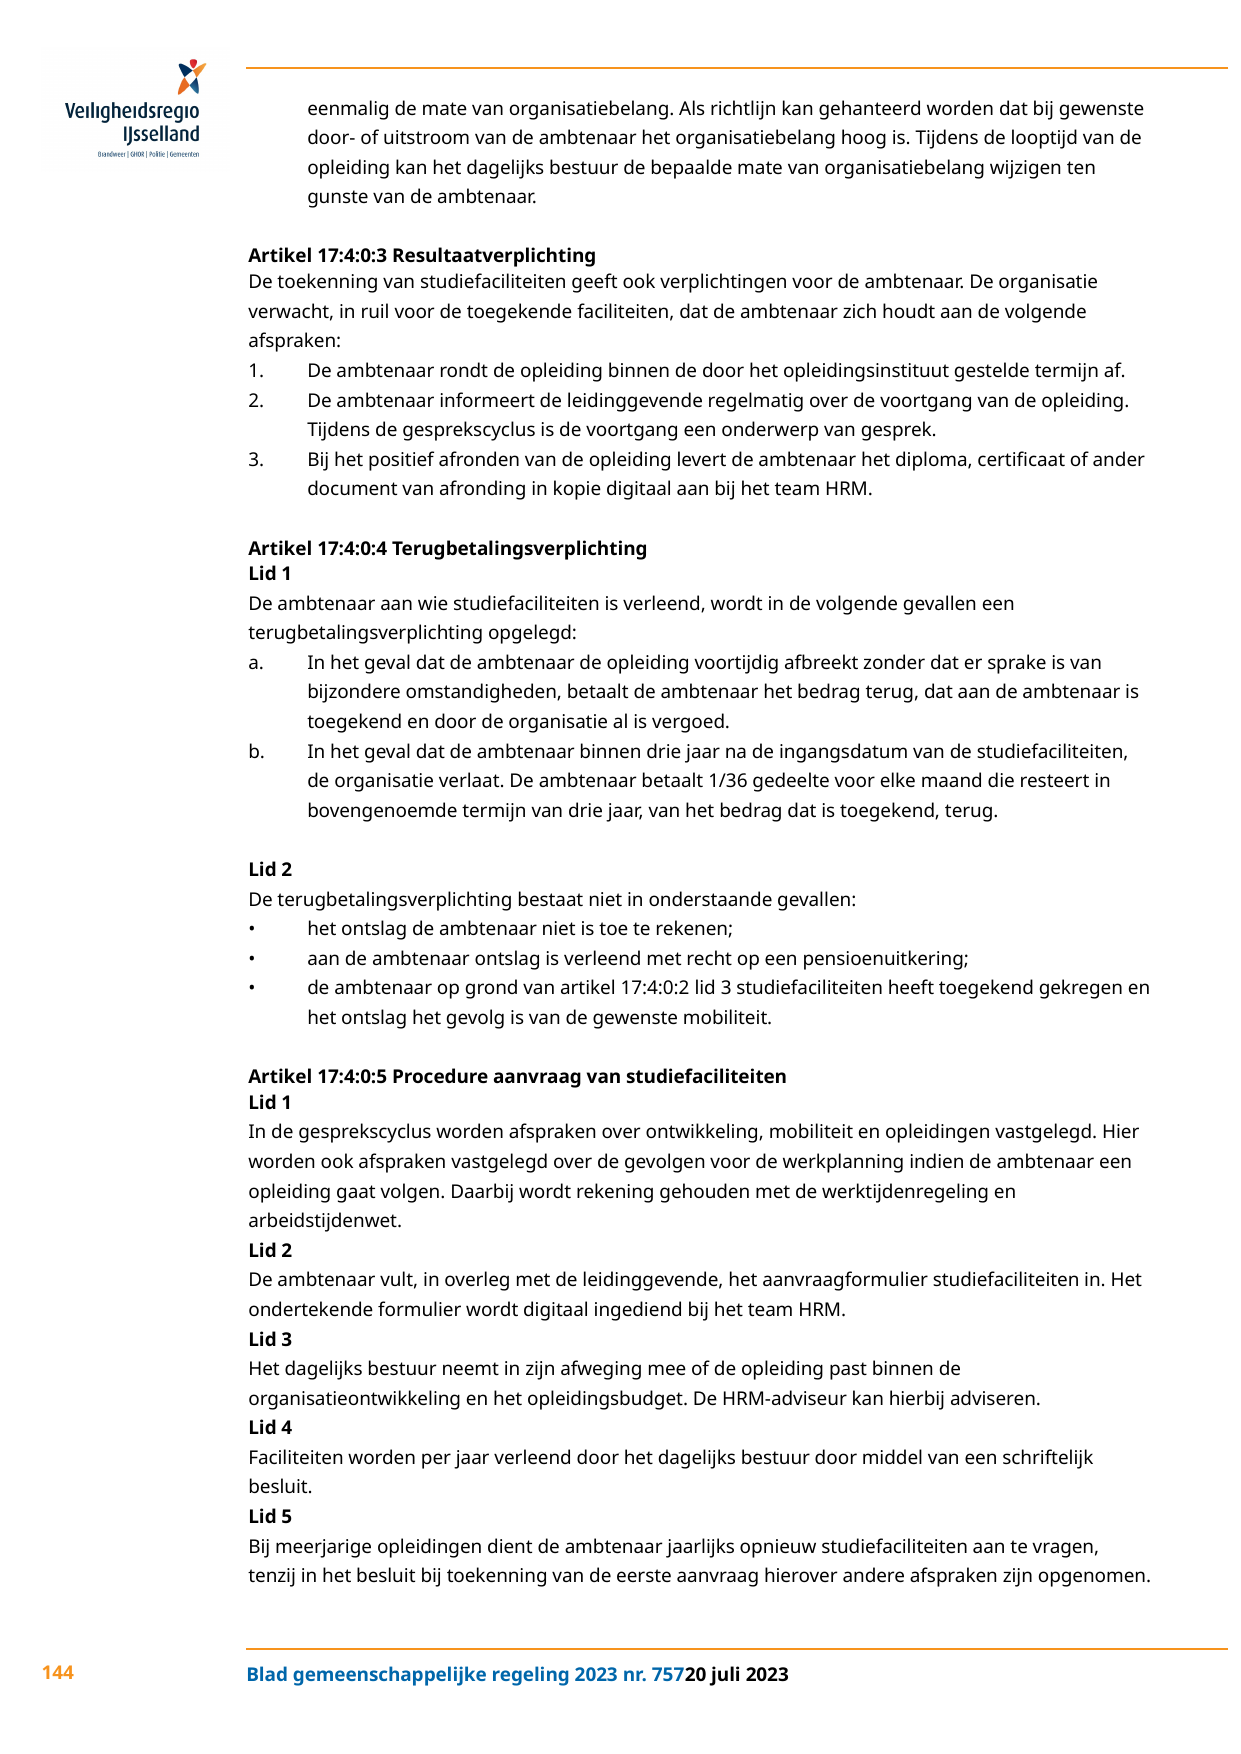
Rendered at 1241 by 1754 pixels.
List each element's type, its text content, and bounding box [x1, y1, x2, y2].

text Lid 4 [248, 1414, 1152, 1440]
text Lid 1 [248, 1089, 1152, 1115]
text Lid 2 [248, 856, 1152, 882]
text De ambtenaar vult, in overleg met de leidinggevende, het aanvraagformulier studiefaciliteiten in. Het ondertekende formulier wordt digitaal ingediend bij het team HRM. [248, 1267, 1152, 1322]
text Artikel 17:4:0:5 Procedure aanvraag van studiefaciliteiten [248, 1063, 1152, 1089]
text Het dagelijks bestuur neemt in zijn afweging mee of de opleiding past binnen de organisatieontwikkeling en het opleidingsbudget. De HRM-adviseur kan hierbij adviseren. [248, 1355, 1152, 1411]
text De ambtenaar aan wie studiefaciliteiten is verleend, wordt in de volgende gevallen een terugbetalingsverplichting opgelegd: [248, 590, 1152, 645]
text Artikel 17:4:0:3 Resultaatverplichting [248, 243, 1152, 268]
text Artikel 17:4:0:4 Terugbetalingsverplichting [248, 535, 1152, 560]
list het ontslag de ambtenaar niet is toe te rekenen; [248, 915, 1152, 941]
list In het geval dat de ambtenaar de opleiding voortijdig afbreekt zonder dat er sprake is van bijzondere omstandigheden, betaalt de ambtenaar het bedrag terug, dat aan de ambtenaar is toegekend en door de organisatie al is vergoed. [248, 649, 1152, 734]
text Lid 5 [248, 1503, 1152, 1529]
text In de gesprekscyclus worden afspraken over ontwikkeling, mobiliteit en opleidingen vastgelegd. Hier worden ook afspraken vastgelegd over de gevolgen voor de werkplanning indien de ambtenaar een opleiding gaat volgen. Daarbij wordt rekening gehouden met de werktijdenregeling en arbeidstijdenwet. [248, 1119, 1152, 1233]
text Faciliteiten worden per jaar verleend door het dagelijks bestuur door middel van een schriftelijk besluit. [248, 1444, 1152, 1499]
list eenmalig de mate van organisatiebelang. Als richtlijn kan gehanteerd worden dat bij gewenste door- of uitstroom van de ambtenaar het organisatiebelang hoog is. Tijdens de looptijd van de opleiding kan het dagelijks bestuur de bepaalde mate van organisatiebelang wijzigen ten gunste van de ambtenaar. [248, 95, 1152, 209]
list De ambtenaar rondt de opleiding binnen de door het opleidingsinstituut gestelde termijn af. [248, 357, 1152, 383]
list aan de ambtenaar ontslag is verleend met recht op een pensioenuitkering; [248, 945, 1152, 971]
list In het geval dat de ambtenaar binnen drie jaar na de ingangsdatum van de studiefaciliteiten, de organisatie verlaat. De ambtenaar betaalt 1/36 gedeelte voor elke maand die resteert in bovengenoemde termijn van drie jaar, van het bedrag dat is toegekend, terug. [248, 738, 1152, 823]
list De ambtenaar informeert de leidinggevende regelmatig over de voortgang van de opleiding. Tijdens de gesprekscyclus is de voortgang een onderwerp van gesprek. [248, 387, 1152, 442]
list Bij het positief afronden van de opleiding levert de ambtenaar het diploma, certificaat of ander document van afronding in kopie digitaal aan bij het team HRM. [248, 446, 1152, 501]
text Lid 3 [248, 1326, 1152, 1351]
text Bij meerjarige opleidingen dient de ambtenaar jaarlijks opnieuw studiefaciliteiten aan te vragen, tenzij in het besluit bij toekenning van de eerste aanvraag hierover andere afspraken zijn opgenomen. [248, 1533, 1152, 1588]
text De toekenning van studiefaciliteiten geeft ook verplichtingen voor de ambtenaar. De organisatie verwacht, in ruil voor de toegekende faciliteiten, dat de ambtenaar zich houdt aan de volgende afspraken: [248, 268, 1152, 353]
text De terugbetalingsverplichting bestaat niet in onderstaande gevallen: [248, 886, 1152, 912]
picture [41, 47, 231, 172]
list de ambtenaar op grond van artikel 17:4:0:2 lid 3 studiefaciliteiten heeft toegekend gekregen en het ontslag het gevolg is van de gewenste mobiliteit. [248, 974, 1152, 1030]
text Lid 2 [248, 1237, 1152, 1263]
text Lid 1 [248, 560, 1152, 586]
